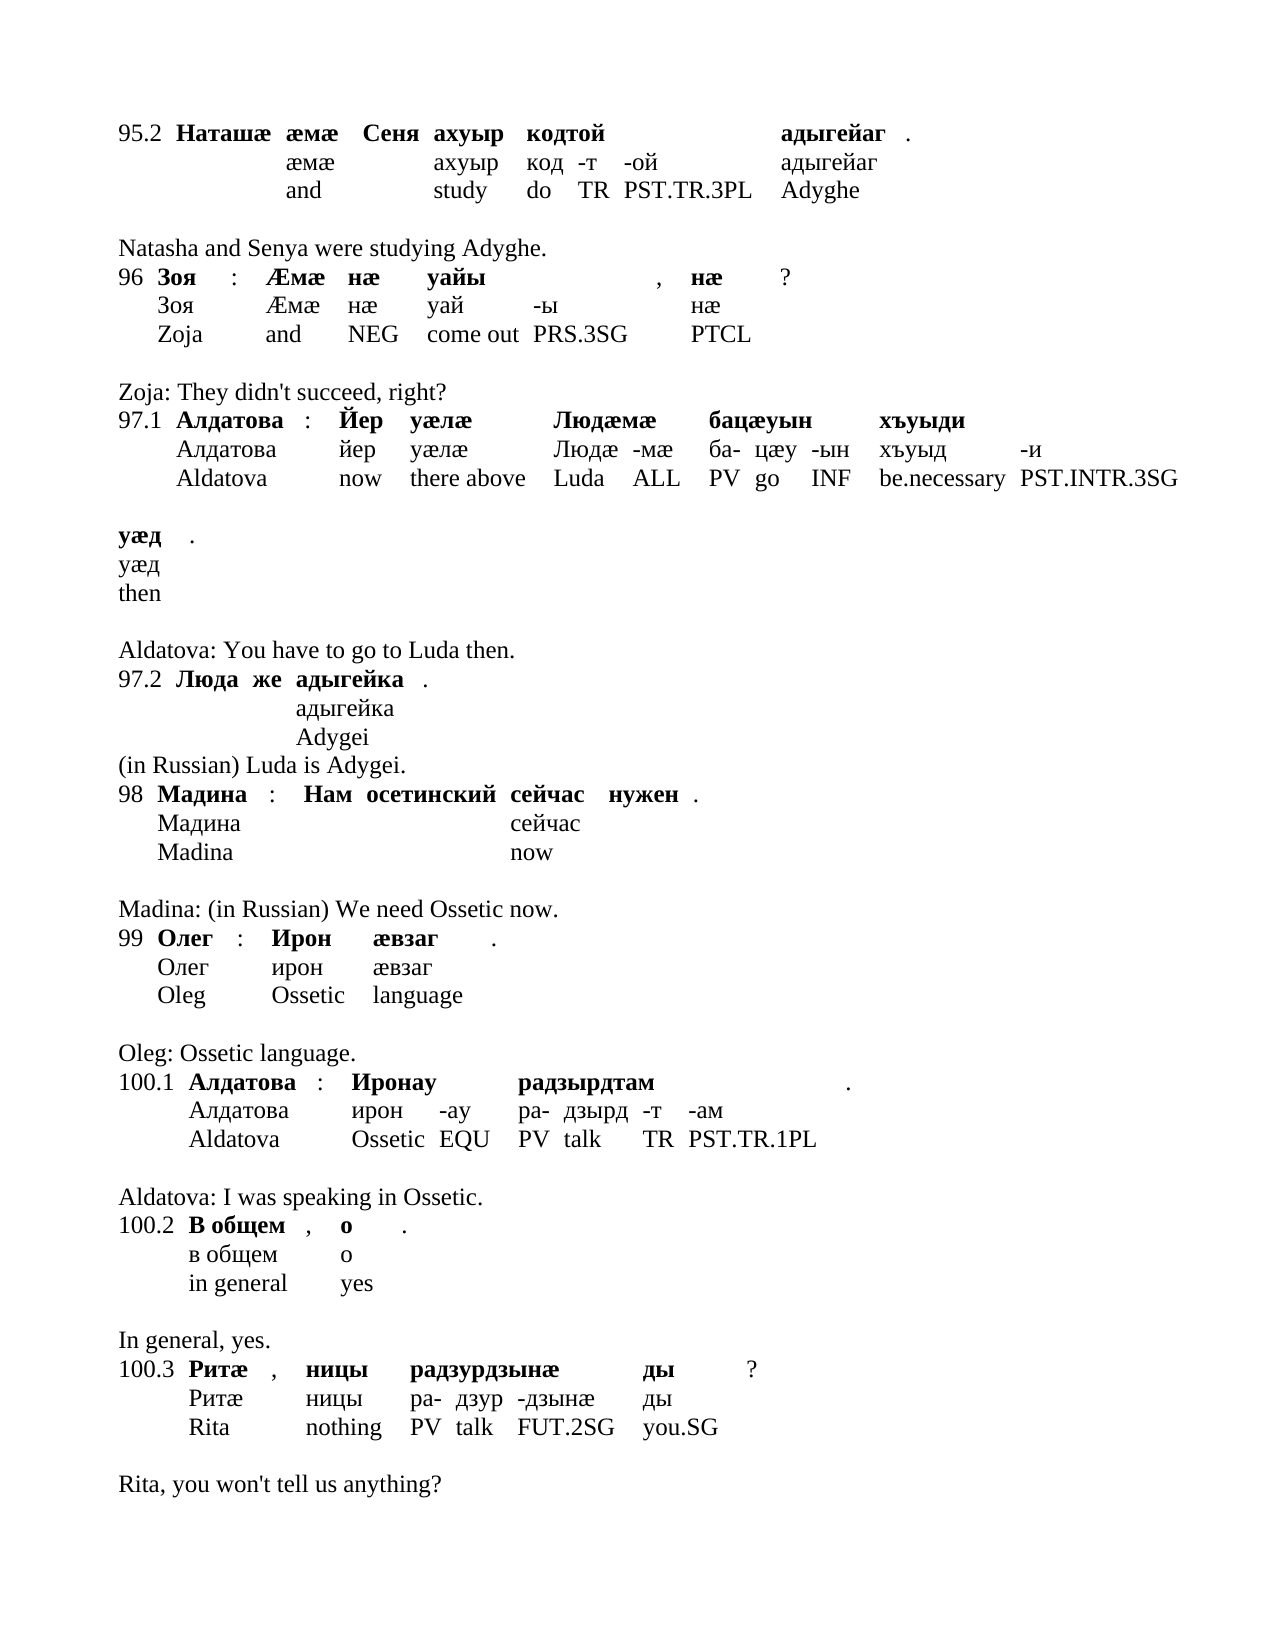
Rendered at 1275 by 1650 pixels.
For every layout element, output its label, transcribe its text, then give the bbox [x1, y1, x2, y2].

text Luda [553, 463, 618, 492]
text Олег [157, 923, 223, 952]
text Олег [157, 952, 209, 981]
text цæу [754, 434, 797, 463]
text Madina [157, 837, 241, 866]
text Æмæ [265, 291, 320, 319]
text Люда [176, 664, 239, 693]
text Aldatova [176, 463, 277, 492]
text Oleg [157, 981, 209, 1009]
text now [510, 837, 594, 866]
text сейчас [510, 808, 581, 837]
text адыгейка [296, 693, 394, 722]
text Natasha and Senya were studying Adyghe. [118, 233, 1249, 262]
text ра- [518, 1096, 550, 1124]
text ницы [306, 1383, 382, 1412]
text there above [410, 463, 526, 492]
text же [252, 664, 282, 693]
text Aldatova: You have to go to Luda then. [118, 636, 1249, 664]
text TR [578, 176, 610, 204]
text 100.2 [118, 1211, 174, 1239]
text 99 [118, 923, 143, 952]
text : [304, 406, 325, 434]
text 97.2 [118, 664, 162, 693]
text Нам [303, 779, 352, 808]
text ды [643, 1383, 718, 1412]
text Ирон [271, 923, 359, 952]
text Людæ [553, 434, 618, 463]
text and [286, 176, 335, 204]
text . [693, 779, 714, 808]
text talk [564, 1124, 628, 1153]
text хъуыд [879, 434, 1006, 463]
text В общем [188, 1211, 292, 1239]
text in general [188, 1268, 292, 1297]
text Алдатова [188, 1096, 289, 1124]
text PST.TR.3PL [623, 176, 753, 204]
text æвзаг [373, 952, 463, 981]
text радзырдтам [518, 1067, 831, 1096]
text PV [410, 1412, 442, 1441]
text Adygei [296, 722, 408, 751]
text PST.INTR.3SG [1020, 463, 1178, 492]
text PTCL [691, 319, 752, 348]
text -мæ [632, 434, 681, 463]
text FUT.2SG [517, 1412, 615, 1441]
text Алдатова [176, 434, 277, 463]
text TR [642, 1124, 674, 1153]
text Rita, you won't tell us anything? [118, 1469, 1249, 1498]
text EQU [439, 1124, 490, 1153]
text осетинский [366, 779, 496, 808]
text Zoja: They didn't succeed, right? [118, 377, 1249, 406]
text Æмæ [265, 262, 334, 291]
text Madina: (in Russian) We need Ossetic now. [118, 894, 1249, 923]
text . [401, 1211, 422, 1239]
text нæ [348, 262, 413, 291]
text . [491, 923, 512, 952]
text Мадина [157, 808, 241, 837]
text йер [339, 434, 382, 463]
text Oleg: Ossetic language. [118, 1038, 1249, 1067]
text нæ [691, 291, 752, 319]
text Ритæ [188, 1354, 257, 1383]
text Иронау [351, 1067, 504, 1096]
text ницы [306, 1354, 396, 1383]
text Zoja [157, 319, 203, 348]
text Зоя [157, 291, 203, 319]
text адыгейка [296, 664, 408, 693]
text Йер [339, 406, 396, 434]
text and [265, 319, 320, 348]
text yes [340, 1268, 374, 1297]
text Ритæ [188, 1383, 243, 1412]
text ба- [708, 434, 741, 463]
text ды [643, 1354, 732, 1383]
text Алдатова [188, 1067, 303, 1096]
text адыгейаг [781, 118, 891, 147]
text дзур [456, 1383, 503, 1412]
text , [271, 1354, 292, 1383]
text 96 [118, 262, 143, 291]
text дзырд [564, 1096, 628, 1124]
text уæд [118, 521, 175, 549]
text : [231, 262, 252, 291]
text хъуыди [879, 406, 1192, 434]
text INF [811, 463, 851, 492]
text . [845, 1067, 866, 1096]
text адыгейаг [781, 147, 877, 176]
text нæ [691, 262, 766, 291]
text -ын [811, 434, 851, 463]
text -ау [439, 1096, 490, 1124]
text 98 [118, 779, 143, 808]
text go [754, 463, 797, 492]
text ахуыр [433, 118, 513, 147]
text , [656, 262, 677, 291]
text кодтой [526, 118, 767, 147]
text study [433, 176, 499, 204]
text о [340, 1239, 374, 1268]
text -т [642, 1096, 674, 1124]
text -ой [623, 147, 753, 176]
text -и [1020, 434, 1178, 463]
text æмæ [286, 147, 335, 176]
text о [340, 1211, 387, 1239]
text come out [427, 319, 519, 348]
text (in Russian) Luda is Adygei. [118, 751, 1249, 779]
text Сеня [362, 118, 419, 147]
text language [373, 981, 463, 1009]
text уай [427, 291, 519, 319]
text Aldatova [188, 1124, 289, 1153]
text . [189, 521, 210, 549]
text 97.1 [118, 406, 162, 434]
text : [237, 923, 258, 952]
text : [269, 779, 290, 808]
text сейчас [510, 779, 594, 808]
text -дзынæ [517, 1383, 615, 1412]
text you.SG [643, 1412, 718, 1441]
text нæ [348, 291, 399, 319]
text Алдатова [176, 406, 290, 434]
text Ossetic [351, 1124, 425, 1153]
text радзурдзынæ [410, 1354, 629, 1383]
text . [422, 664, 443, 693]
text be.necessary [879, 463, 1006, 492]
text Мадина [157, 779, 255, 808]
text 95.2 [118, 118, 162, 147]
text : [317, 1067, 338, 1096]
text -ам [688, 1096, 817, 1124]
text уæлæ [410, 434, 526, 463]
text do [526, 176, 564, 204]
text ирон [271, 952, 345, 981]
text 100.1 [118, 1067, 174, 1096]
text ирон [351, 1096, 425, 1124]
text Зоя [157, 262, 217, 291]
text PV [708, 463, 741, 492]
text Наташæ [176, 118, 272, 147]
text в общем [188, 1239, 278, 1268]
text уайы [427, 262, 642, 291]
text . [905, 118, 926, 147]
text Rita [188, 1412, 243, 1441]
text ALL [632, 463, 681, 492]
text ? [746, 1354, 767, 1383]
text код [526, 147, 564, 176]
text ? [779, 262, 801, 291]
text -ы [533, 291, 628, 319]
text æмæ [286, 118, 349, 147]
text nothing [306, 1412, 382, 1441]
text 100.3 [118, 1354, 174, 1383]
text нужен [608, 779, 679, 808]
text ра- [410, 1383, 442, 1412]
text PRS.3SG [533, 319, 628, 348]
text now [339, 463, 382, 492]
text PV [518, 1124, 550, 1153]
text NEG [348, 319, 399, 348]
text Ossetic [271, 981, 345, 1009]
text Aldatova: I was speaking in Ossetic. [118, 1182, 1249, 1211]
text , [305, 1211, 326, 1239]
text -т [578, 147, 610, 176]
text then [118, 578, 161, 607]
text In general, yes. [118, 1326, 1249, 1354]
text PST.TR.1PL [688, 1124, 817, 1153]
text уæлæ [410, 406, 539, 434]
text бацæуын [708, 406, 865, 434]
text æвзаг [373, 923, 477, 952]
text talk [456, 1412, 503, 1441]
text Людæмæ [553, 406, 695, 434]
text уæд [118, 549, 161, 578]
text Adyghe [781, 176, 877, 204]
text ахуыр [433, 147, 499, 176]
